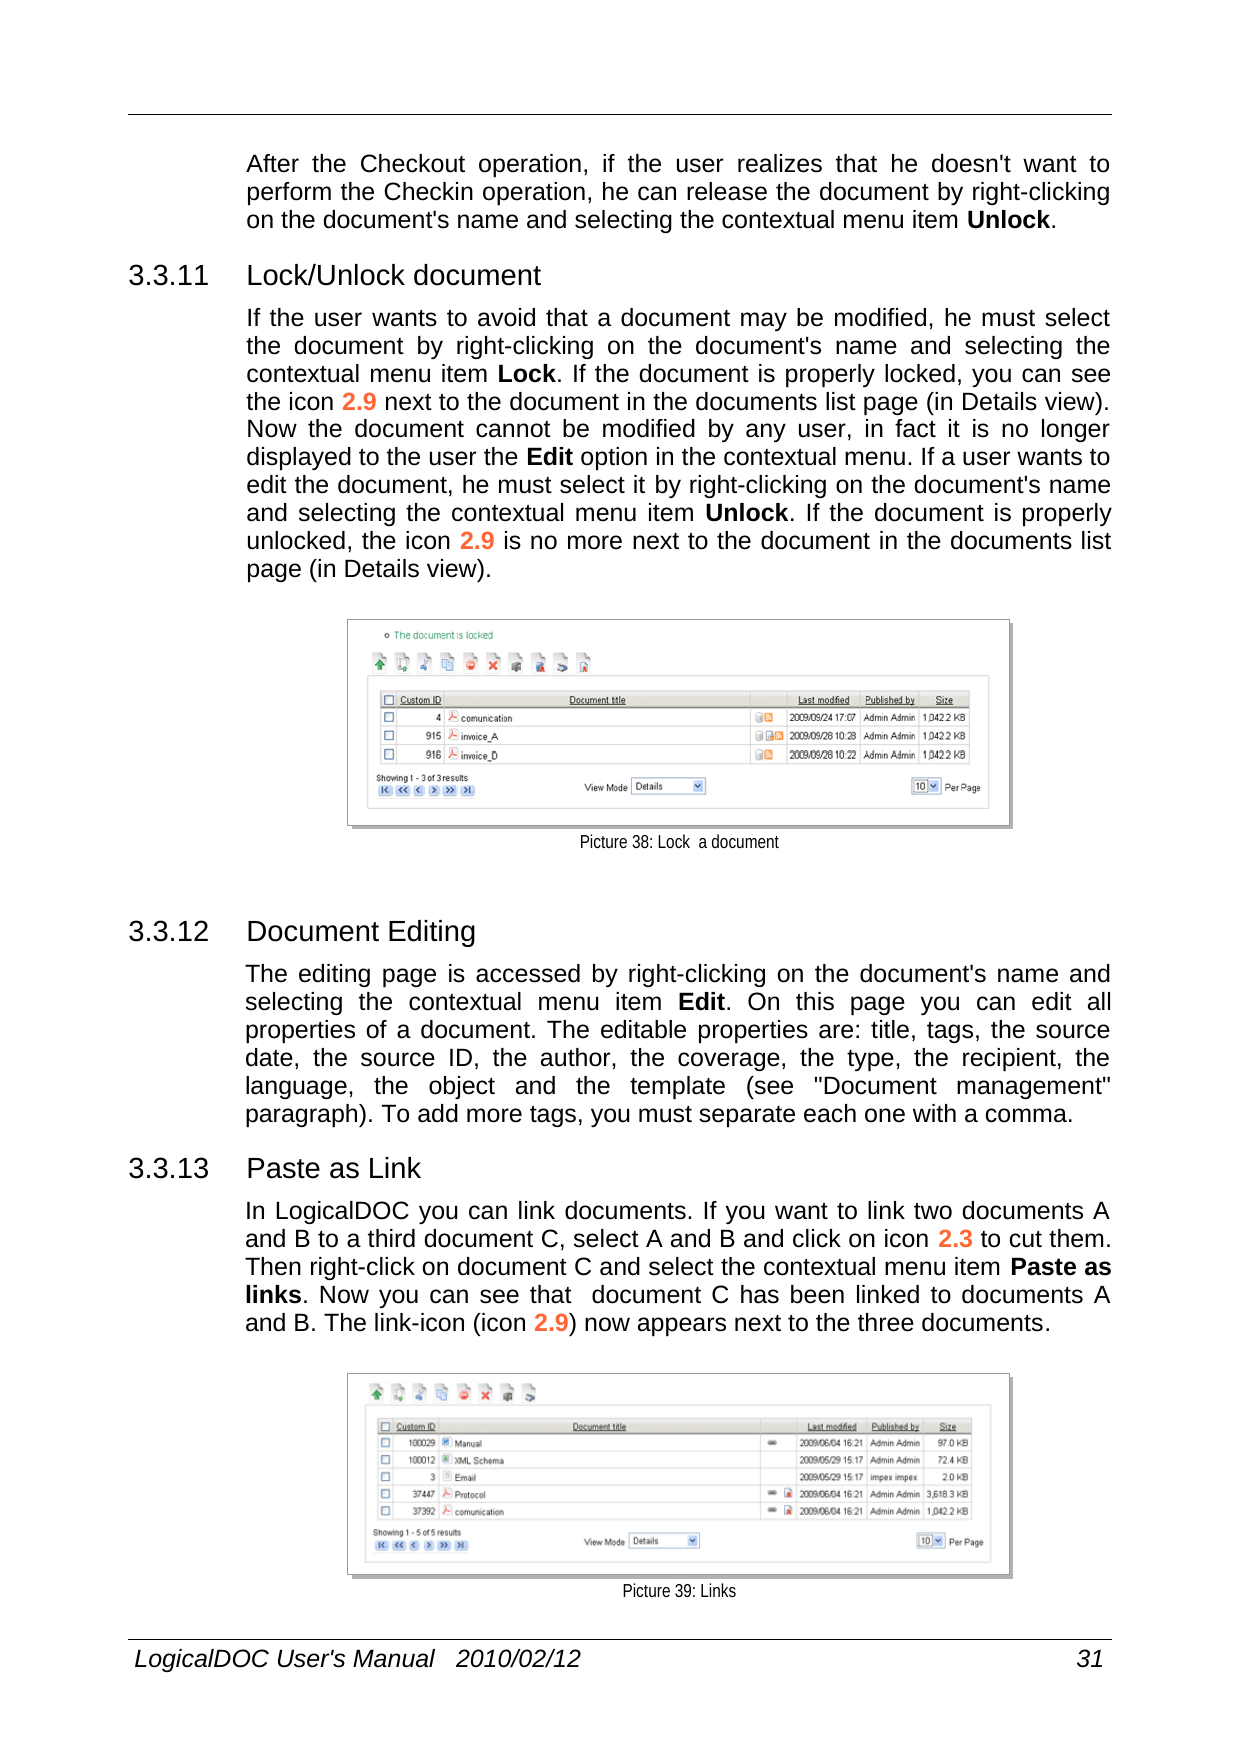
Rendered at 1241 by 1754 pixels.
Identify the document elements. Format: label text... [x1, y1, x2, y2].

text Picture 39: Links [347, 1575, 1011, 1602]
text In LogicalDOC you can link documents. If you want to link two documents A and B to a third document C, select A and B and click on icon 2.3 to cut them. Then right-click on document C and select the contextual menu item Paste as links. Now you can see that document C has been linked to documents A and B. The link-icon (icon 2.9) now appears next to the three documents. [245, 1197, 1112, 1337]
text If the user wants to avoid that a document may be modified, he must select the document by right-clicking on the document's name and selecting the contextual menu item Lock. If the document is properly locked, you can see the icon 2.9 next to the document in the documents list page (in Details view). Now the document cannot be modified by any user, in fact it is no longer displayed to the user the Edit option in the contextual menu. If a user wants to edit the document, he must select it by right-clicking on the document's name and selecting the contextual menu item Unlock. If the document is properly unlocked, the icon 2.9 is no more next to the document in the documents list page (in Details view). [246, 303, 1112, 583]
subtitle Lock/Unlock document [128, 258, 1112, 291]
text Picture 38: Lock a document [347, 826, 1011, 852]
subtitle Paste as Link [128, 1152, 1112, 1185]
text After the Checkout operation, if the user realizes that he doesn't want to perform the Checkin operation, he can release the document by right-clicking on the document's name and selecting the contextual menu item Unlock. [246, 150, 1112, 234]
subtitle Document Editing [128, 915, 1112, 947]
text The editing page is accessed by right-clicking on the document's name and selecting the contextual menu item Edit. On this page you can edit all properties of a document. The editable properties are: title, tags, the source date, the source ID, the author, the coverage, the type, the recipient, the language, the object and the template (see "Document management" paragraph). To add more tags, you must separate each one with a comma. [245, 960, 1112, 1127]
